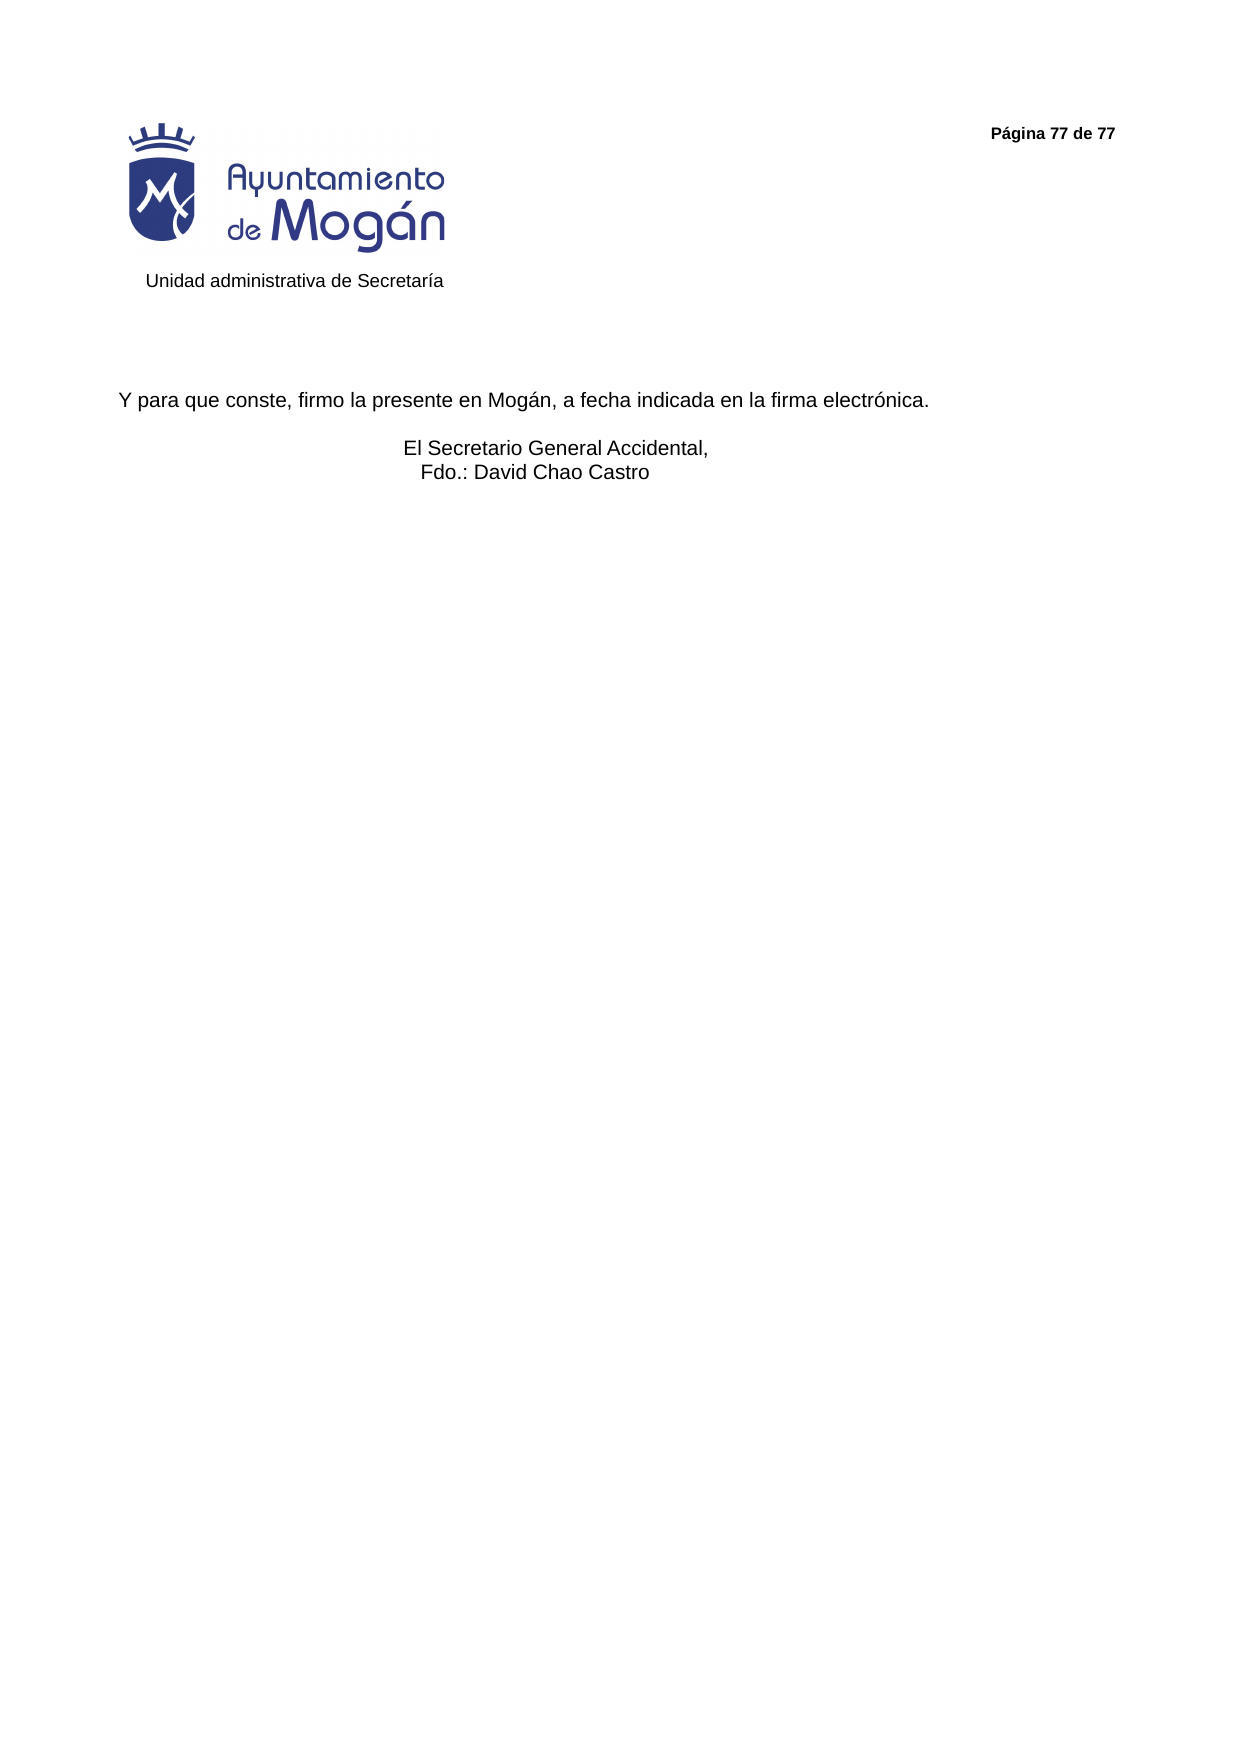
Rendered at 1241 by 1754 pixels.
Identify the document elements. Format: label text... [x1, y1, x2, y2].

text El Secretario General Accidental, [118, 436, 1122, 460]
text Y para que conste, firmo la presente en Mogán, a fecha indicada en la firma electrónica. [118, 388, 1122, 412]
picture [128, 123, 445, 259]
text Fdo.: David Chao Castro [118, 460, 1122, 484]
